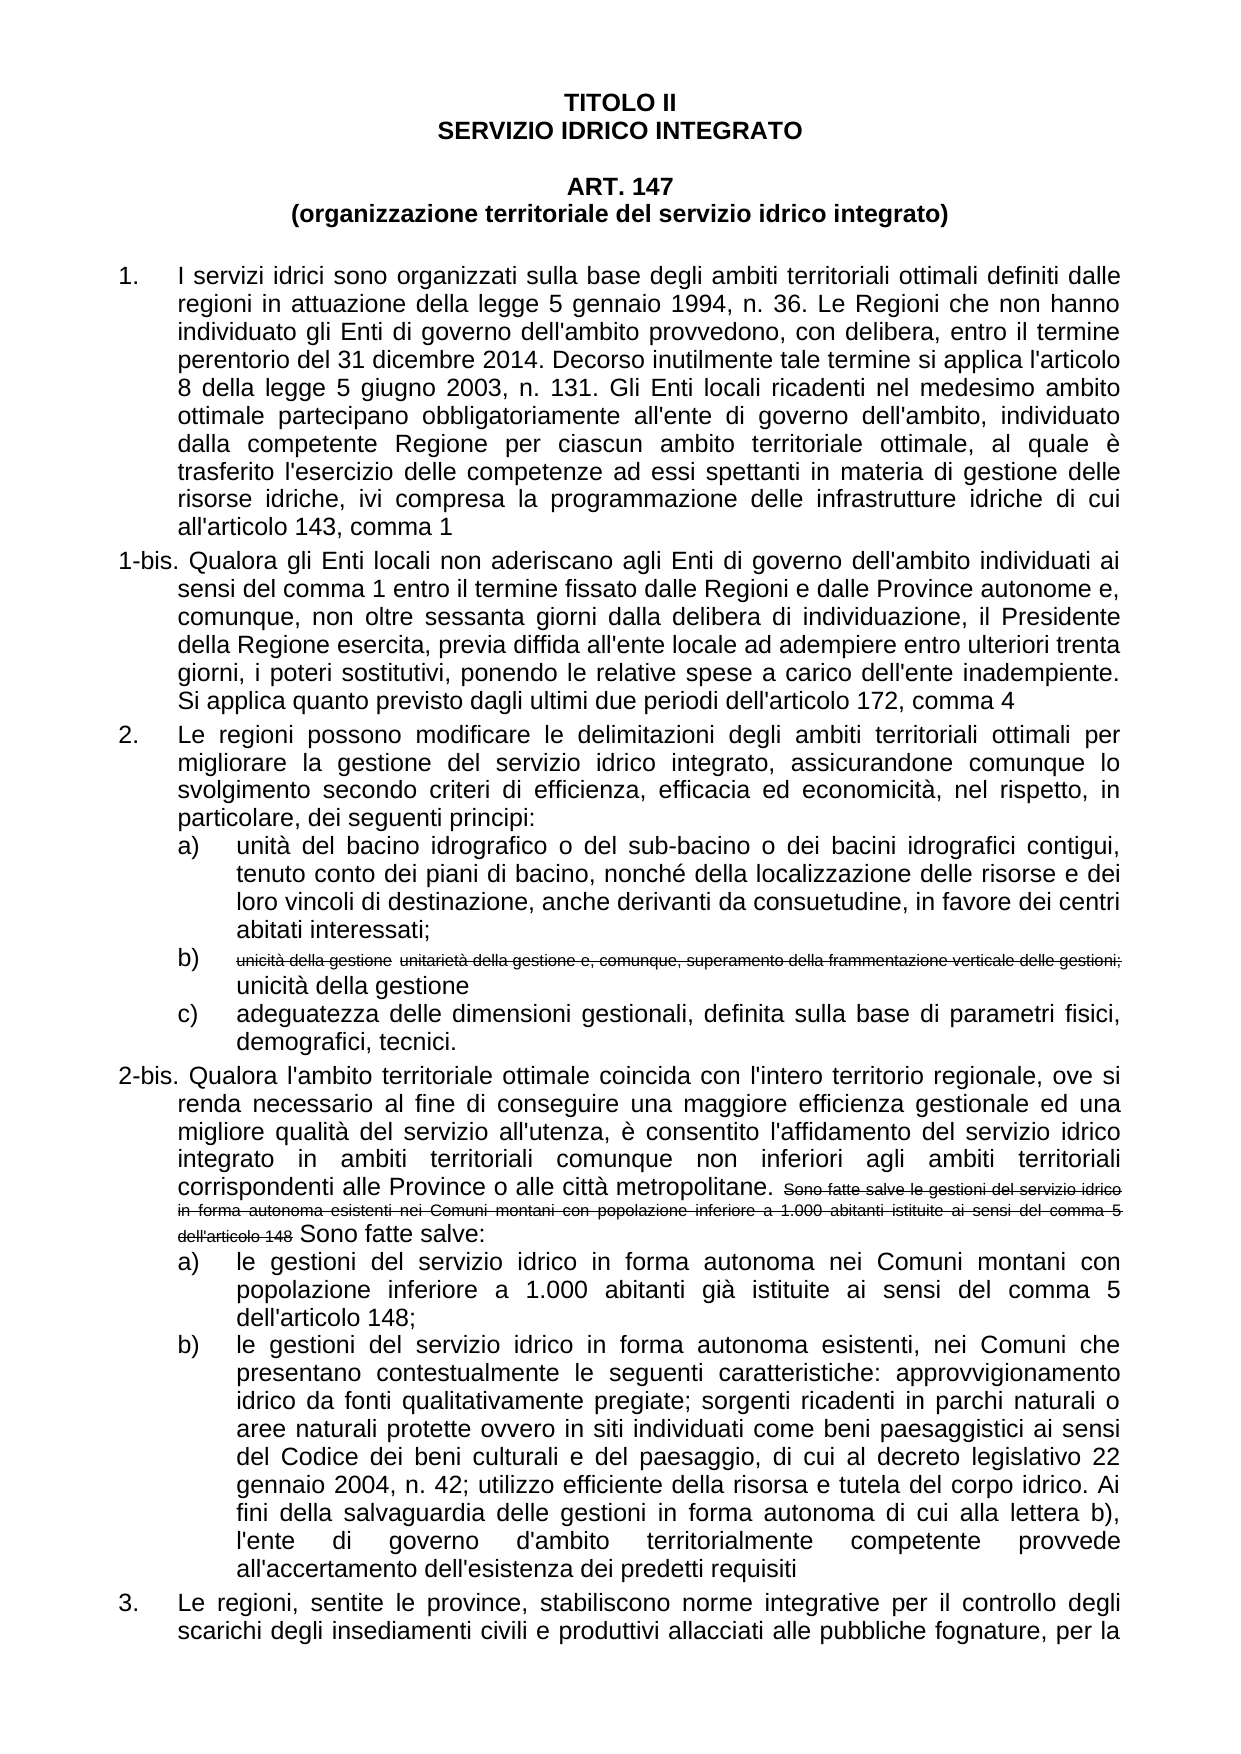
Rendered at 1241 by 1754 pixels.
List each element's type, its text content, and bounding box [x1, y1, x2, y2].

text a) le gestioni del servizio idrico in forma autonoma nei Comuni montani con popolazione inferiore a 1.000 abitanti già istituite ai sensi del comma 5 dell'articolo 148; [177, 1248, 1122, 1331]
text 1. I servizi idrici sono organizzati sulla base degli ambiti territoriali ottimali definiti dalle regioni in attuazione della legge 5 gennaio 1994, n. 36. Le Regioni che non hanno individuato gli Enti di governo dell'ambito provvedono, con delibera, entro il termine perentorio del 31 dicembre 2014. Decorso inutilmente tale termine si applica l'articolo 8 della legge 5 giugno 2003, n. 131. Gli Enti locali ricadenti nel medesimo ambito ottimale partecipano obbligatoriamente all'ente di governo dell'ambito, individuato dalla competente Regione per ciascun ambito territoriale ottimale, al quale è trasferito l'esercizio delle competenze ad essi spettanti in materia di gestione delle risorse idriche, ivi compresa la programmazione delle infrastrutture idriche di cui all'articolo 143, comma 1 [118, 262, 1122, 541]
subtitle ART. 147 (organizzazione territoriale del servizio idrico integrato) [118, 172, 1122, 228]
text 1-bis. Qualora gli Enti locali non aderiscano agli Enti di governo dell'ambito individuati ai sensi del comma 1 entro il termine fissato dalle Regioni e dalle Province autonome e, comunque, non oltre sessanta giorni dalla delibera di individuazione, il Presidente della Regione esercita, previa diffida all'ente locale ad adempiere entro ulteriori trenta giorni, i poteri sostitutivi, ponendo le relative spese a carico dell'ente inadempiente. Si applica quanto previsto dagli ultimi due periodi dell'articolo 172, comma 4 [118, 547, 1122, 714]
text 2. Le regioni possono modificare le delimitazioni degli ambiti territoriali ottimali per migliorare la gestione del servizio idrico integrato, assicurandone comunque lo svolgimento secondo criteri di efficienza, efficacia ed economicità, nel rispetto, in particolare, dei seguenti principi: [118, 721, 1122, 832]
text a) unità del bacino idrografico o del sub-bacino o dei bacini idrografici contigui, tenuto conto dei piani di bacino, nonché della localizzazione delle risorse e dei loro vincoli di destinazione, anche derivanti da consuetudine, in favore dei centri abitati interessati; [177, 832, 1122, 944]
text c) adeguatezza delle dimensioni gestionali, definita sulla base di parametri fisici, demografici, tecnici. [177, 1000, 1122, 1056]
text b) le gestioni del servizio idrico in forma autonoma esistenti, nei Comuni che presentano contestualmente le seguenti caratteristiche: approvvigionamento idrico da fonti qualitativamente pregiate; sorgenti ricadenti in parchi naturali o aree naturali protette ovvero in siti individuati come beni paesaggistici ai sensi del Codice dei beni culturali e del paesaggio, di cui al decreto legislativo 22 gennaio 2004, n. 42; utilizzo efficiente della risorsa e tutela del corpo idrico. Ai fini della salvaguardia delle gestioni in forma autonoma di cui alla lettera b), l'ente di governo d'ambito territorialmente competente provvede all'accertamento dell'esistenza dei predetti requisiti [177, 1331, 1122, 1583]
text b) unicità della gestione unitarietà della gestione e, comunque, superamento della frammentazione verticale delle gestioni; unicità della gestione [177, 944, 1122, 1000]
text 3. Le regioni, sentite le province, stabiliscono norme integrative per il controllo degli scarichi degli insediamenti civili e produttivi allacciati alle pubbliche fognature, per la [118, 1588, 1122, 1644]
subtitle TITOLO II SERVIZIO IDRICO INTEGRATO [118, 88, 1122, 144]
text 2-bis. Qualora l'ambito territoriale ottimale coincida con l'intero territorio regionale, ove si renda necessario al fine di conseguire una maggiore efficienza gestionale ed una migliore qualità del servizio all'utenza, è consentito l'affidamento del servizio idrico integrato in ambiti territoriali comunque non inferiori agli ambiti territoriali corrispondenti alle Province o alle città metropolitane. Sono fatte salve le gestioni del servizio idrico in forma autonoma esistenti nei Comuni montani con popolazione inferiore a 1.000 abitanti istituite ai sensi del comma 5 dell'articolo 148 Sono fatte salve: [118, 1061, 1122, 1248]
